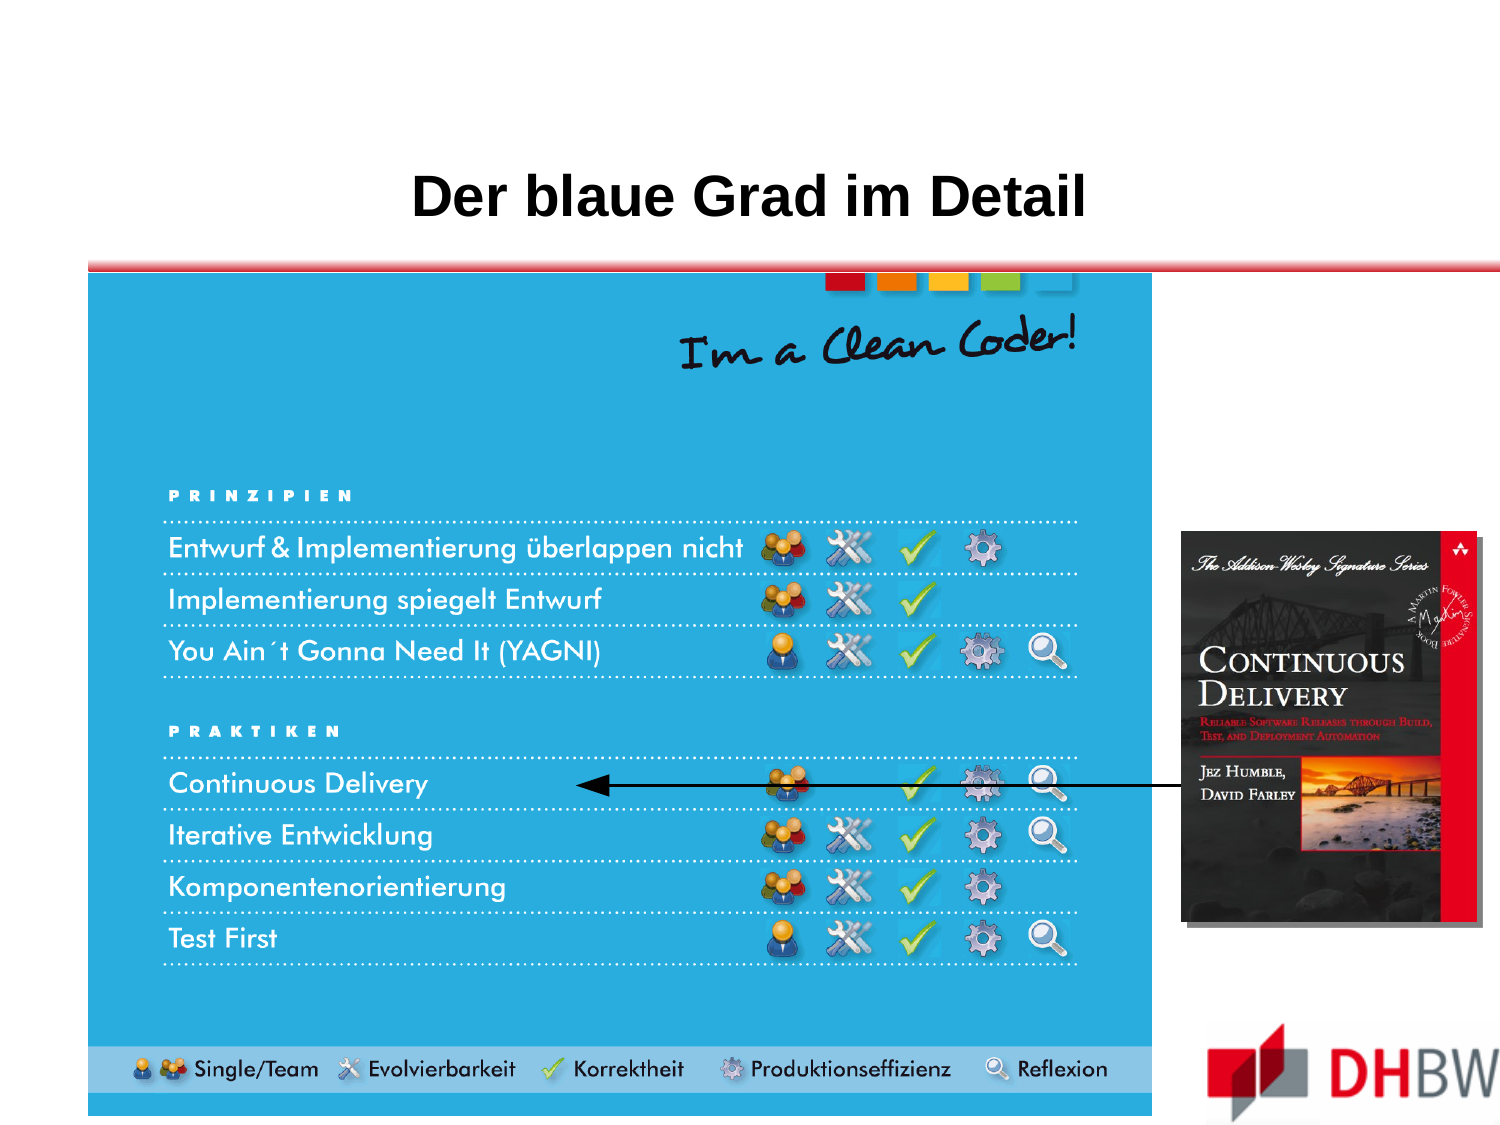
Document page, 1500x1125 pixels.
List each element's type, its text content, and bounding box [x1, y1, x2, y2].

title Der blaue Grad im Detail [112, 20, 1388, 367]
picture [1181, 531, 1477, 922]
picture [1206, 1021, 1500, 1125]
picture [88, 273, 1152, 1116]
